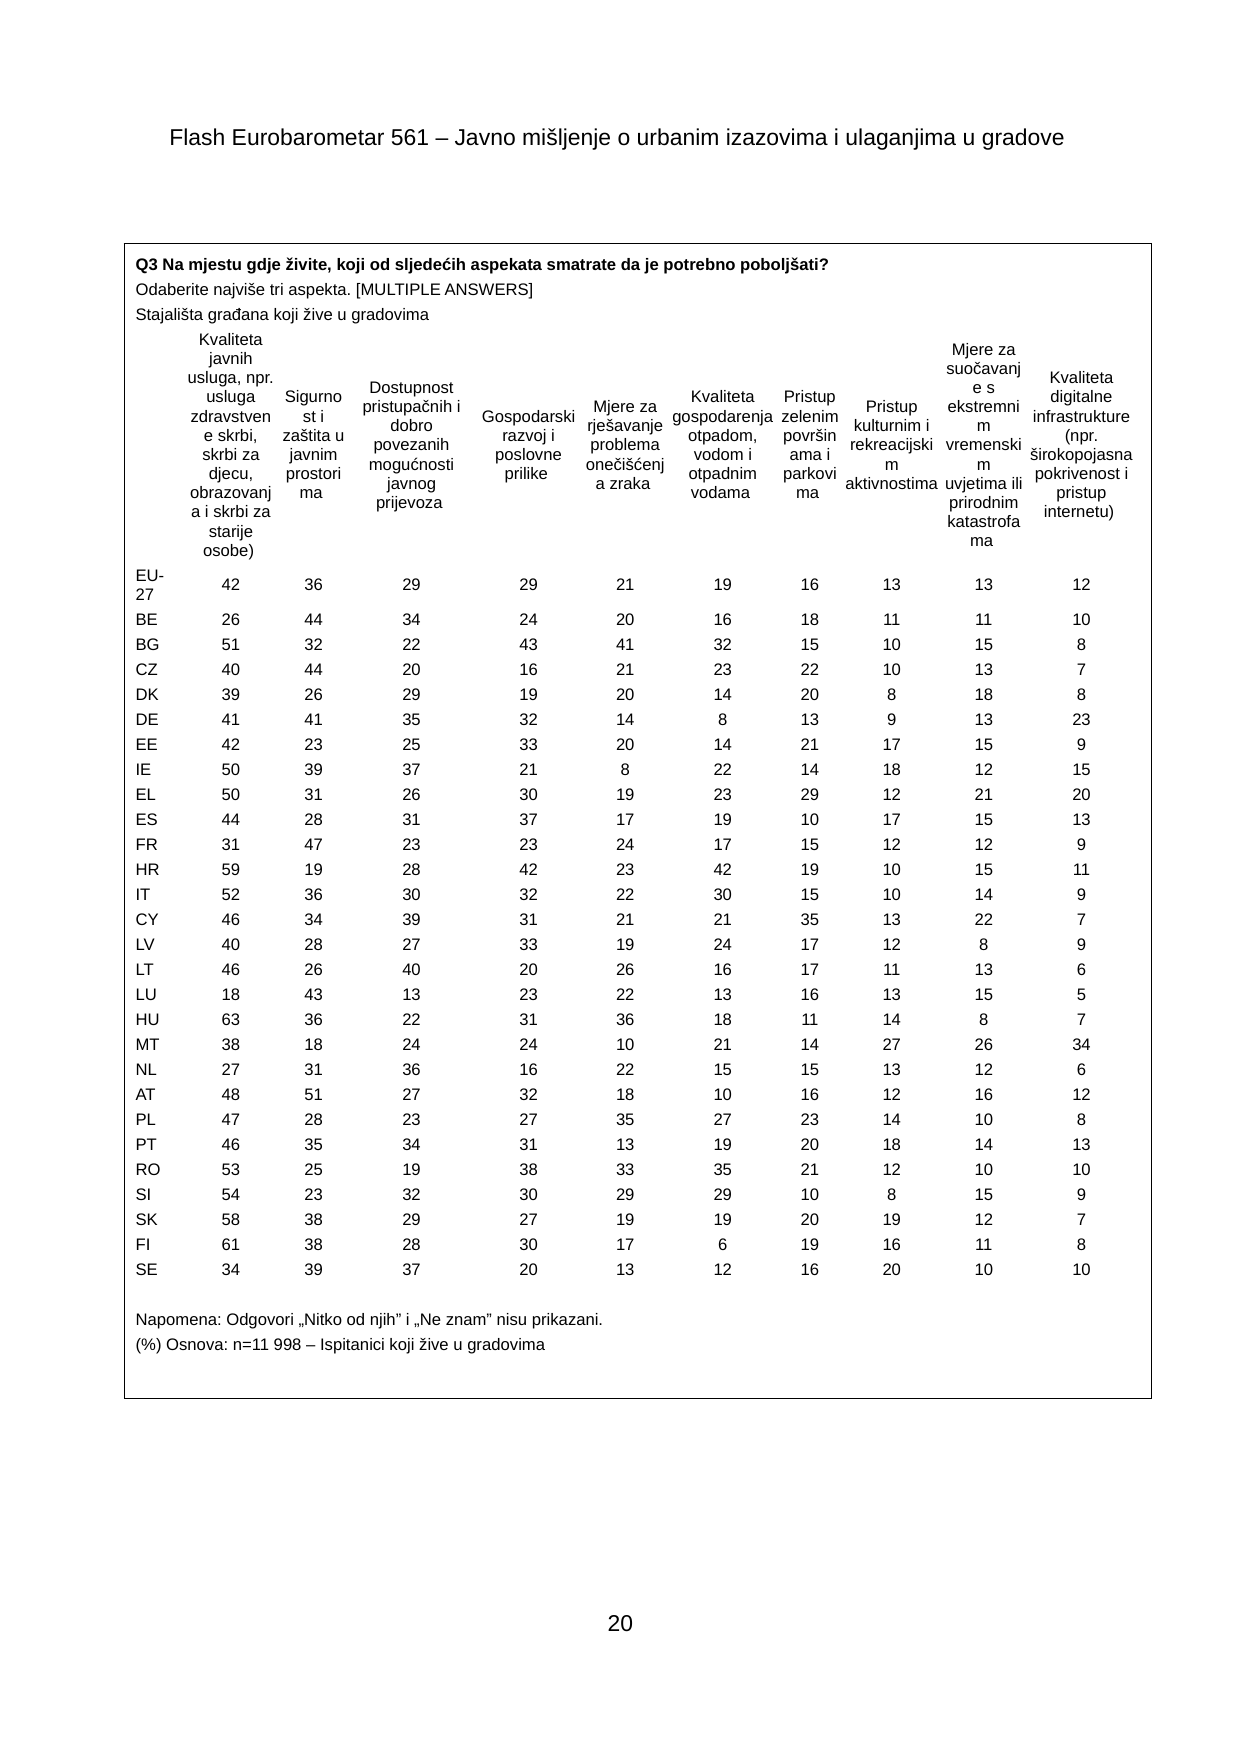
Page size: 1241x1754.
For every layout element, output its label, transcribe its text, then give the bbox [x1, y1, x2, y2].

table_cell 13 [1026, 1132, 1136, 1157]
table_cell NL [133, 1057, 183, 1082]
table_cell 27 [667, 1107, 778, 1132]
table_cell 19 [667, 1207, 778, 1232]
table_cell 7 [1026, 907, 1136, 932]
table_cell CY [133, 907, 183, 932]
table_cell 20 [778, 682, 842, 707]
table_cell 32 [474, 707, 583, 732]
table_cell 33 [474, 932, 583, 957]
table_cell Odaberite najviše tri aspekta. [MULTIPLE ANSWERS] [133, 277, 1136, 302]
table_cell 9 [842, 707, 941, 732]
table_cell 31 [183, 832, 278, 857]
table_cell 29 [778, 782, 842, 807]
table_cell LU [133, 982, 183, 1007]
table_cell 32 [474, 1082, 583, 1107]
table_cell 32 [349, 1182, 474, 1207]
table_cell RO [133, 1157, 183, 1182]
table_cell 12 [941, 1057, 1026, 1082]
table_cell [349, 1282, 474, 1307]
table_cell 15 [941, 732, 1026, 757]
table_cell 18 [183, 982, 278, 1007]
table_cell 15 [778, 1057, 842, 1082]
table_cell 36 [278, 563, 349, 607]
table_cell 19 [583, 1207, 667, 1232]
table_cell 51 [278, 1082, 349, 1107]
table_cell [474, 1282, 583, 1307]
table_cell 16 [778, 1257, 842, 1282]
table_cell 48 [183, 1082, 278, 1107]
table_cell 21 [778, 732, 842, 757]
table_cell 16 [778, 982, 842, 1007]
table_cell 22 [583, 982, 667, 1007]
table_cell 24 [349, 1032, 474, 1057]
table_cell 12 [842, 1082, 941, 1107]
table_cell 27 [349, 1082, 474, 1107]
table_cell 36 [278, 1007, 349, 1032]
table_cell 50 [183, 782, 278, 807]
table_cell 25 [278, 1157, 349, 1182]
table_cell 39 [183, 682, 278, 707]
table_cell 59 [183, 857, 278, 882]
table_cell 46 [183, 907, 278, 932]
table_cell 12 [941, 832, 1026, 857]
table_cell 12 [941, 757, 1026, 782]
table_cell 8 [842, 682, 941, 707]
table_cell 28 [349, 1232, 474, 1257]
table_cell 19 [583, 782, 667, 807]
table_cell 14 [667, 682, 778, 707]
table_cell Pristup zelenim površinama i parkovima [778, 327, 842, 563]
table_cell 8 [667, 707, 778, 732]
table_cell 17 [583, 807, 667, 832]
table_cell 30 [474, 1232, 583, 1257]
table_cell 35 [778, 907, 842, 932]
table_cell 23 [474, 982, 583, 1007]
table_cell 15 [778, 632, 842, 657]
table_cell 31 [349, 807, 474, 832]
table_cell 16 [474, 1057, 583, 1082]
table_cell 28 [349, 857, 474, 882]
table_cell 9 [1026, 832, 1136, 857]
table_cell 44 [278, 657, 349, 682]
table_cell 7 [1026, 1207, 1136, 1232]
table_cell SI [133, 1182, 183, 1207]
table_cell 22 [941, 907, 1026, 932]
table_cell 30 [474, 782, 583, 807]
table_cell 11 [842, 957, 941, 982]
table_cell 18 [842, 1132, 941, 1157]
table_cell 29 [667, 1182, 778, 1207]
table_cell [278, 1282, 349, 1307]
table_cell 20 [778, 1132, 842, 1157]
table_cell 24 [667, 932, 778, 957]
table_cell 12 [842, 1157, 941, 1182]
table_cell 26 [183, 607, 278, 632]
table_cell 21 [778, 1157, 842, 1182]
table_cell 15 [941, 632, 1026, 657]
table_cell 10 [1026, 1157, 1136, 1182]
table_cell 18 [941, 682, 1026, 707]
table_cell 16 [778, 563, 842, 607]
table_cell 23 [667, 782, 778, 807]
table_cell 11 [941, 607, 1026, 632]
table_cell 29 [474, 563, 583, 607]
table_cell 12 [941, 1207, 1026, 1232]
table_cell 20 [583, 607, 667, 632]
table_cell CZ [133, 657, 183, 682]
table_cell 15 [941, 982, 1026, 1007]
table_cell 44 [183, 807, 278, 832]
table_cell 10 [941, 1157, 1026, 1182]
table_cell 34 [1026, 1032, 1136, 1057]
table_cell 13 [583, 1132, 667, 1157]
table_cell 34 [349, 607, 474, 632]
table_cell 17 [842, 732, 941, 757]
table_cell 50 [183, 757, 278, 782]
table_cell IE [133, 757, 183, 782]
table_cell 21 [941, 782, 1026, 807]
table_cell 19 [667, 807, 778, 832]
table_cell 23 [583, 857, 667, 882]
table_cell 38 [278, 1207, 349, 1232]
table_cell 34 [183, 1257, 278, 1282]
table_cell 27 [474, 1107, 583, 1132]
table_cell [667, 1282, 778, 1307]
table_cell 31 [474, 1007, 583, 1032]
table_cell 21 [583, 563, 667, 607]
table_cell 35 [583, 1107, 667, 1132]
table_cell 29 [349, 682, 474, 707]
table_cell 13 [842, 1057, 941, 1082]
table_cell 8 [1026, 1232, 1136, 1257]
table_cell 35 [667, 1157, 778, 1182]
table_cell PT [133, 1132, 183, 1157]
table_cell BG [133, 632, 183, 657]
table_cell 11 [941, 1232, 1026, 1257]
table_cell 25 [349, 732, 474, 757]
table_cell 46 [183, 957, 278, 982]
table_cell 63 [183, 1007, 278, 1032]
table_cell 29 [583, 1182, 667, 1207]
table_cell 9 [1026, 1182, 1136, 1207]
table_cell 36 [583, 1007, 667, 1032]
table_cell 15 [667, 1057, 778, 1082]
table_cell 40 [183, 657, 278, 682]
table_cell 10 [842, 657, 941, 682]
table_cell 12 [842, 932, 941, 957]
table_cell 18 [842, 757, 941, 782]
table_cell 13 [842, 563, 941, 607]
table_cell 35 [278, 1132, 349, 1157]
table_cell 14 [667, 732, 778, 757]
table_cell 14 [583, 707, 667, 732]
table_cell 30 [349, 882, 474, 907]
table_cell 28 [278, 1107, 349, 1132]
table_cell 23 [474, 832, 583, 857]
table_cell 40 [349, 957, 474, 982]
table_cell 10 [941, 1257, 1026, 1282]
table_cell 12 [842, 782, 941, 807]
table_cell 10 [941, 1107, 1026, 1132]
table_cell 20 [778, 1207, 842, 1232]
table_cell 31 [474, 1132, 583, 1157]
table_cell 22 [778, 657, 842, 682]
table_cell AT [133, 1082, 183, 1107]
table_cell DE [133, 707, 183, 732]
table_cell 39 [278, 757, 349, 782]
table_cell [1026, 1282, 1136, 1307]
table_cell 10 [583, 1032, 667, 1057]
table_cell Kvaliteta gospodarenja otpadom, vodom i otpadnim vodama [667, 327, 778, 563]
table_cell 40 [183, 932, 278, 957]
table_cell 12 [1026, 563, 1136, 607]
table_cell Stajališta građana koji žive u gradovima [133, 302, 1136, 327]
table_cell 15 [941, 807, 1026, 832]
table_cell 38 [183, 1032, 278, 1057]
table_cell 31 [278, 782, 349, 807]
table_cell 61 [183, 1232, 278, 1257]
table_cell 9 [1026, 882, 1136, 907]
table_cell 33 [474, 732, 583, 757]
table_cell 27 [474, 1207, 583, 1232]
table_cell 32 [667, 632, 778, 657]
table_cell Pristup kulturnim i rekreacijskim aktivnostima [842, 327, 941, 563]
table_cell 36 [278, 882, 349, 907]
table_cell 13 [583, 1257, 667, 1282]
table_cell 43 [278, 982, 349, 1007]
table_cell 27 [183, 1057, 278, 1082]
table_cell 31 [278, 1057, 349, 1082]
table_cell [133, 327, 183, 563]
table_cell 15 [941, 1182, 1026, 1207]
table_cell 20 [1026, 782, 1136, 807]
table_cell Kvaliteta digitalne infrastrukture (npr. širokopojasna pokrivenost i pristup internetu) [1026, 327, 1136, 563]
table_cell 19 [667, 1132, 778, 1157]
table_cell 42 [183, 732, 278, 757]
table_cell 41 [278, 707, 349, 732]
table_cell 23 [278, 732, 349, 757]
table_cell 13 [1026, 807, 1136, 832]
table_cell 24 [583, 832, 667, 857]
table_cell 9 [1026, 932, 1136, 957]
table_cell 18 [278, 1032, 349, 1057]
table_cell 31 [474, 907, 583, 932]
table_cell 8 [941, 1007, 1026, 1032]
table_cell HU [133, 1007, 183, 1032]
table_cell 6 [1026, 1057, 1136, 1082]
table_cell 34 [349, 1132, 474, 1157]
table_cell LT [133, 957, 183, 982]
table_cell 23 [778, 1107, 842, 1132]
table_cell 14 [778, 1032, 842, 1057]
table_cell 35 [349, 707, 474, 732]
table_cell ES [133, 807, 183, 832]
table_cell 16 [667, 607, 778, 632]
table_cell 19 [583, 932, 667, 957]
table_cell 21 [474, 757, 583, 782]
table_cell EL [133, 782, 183, 807]
table_cell 8 [583, 757, 667, 782]
table_cell [842, 1282, 941, 1307]
table_cell Kvaliteta javnih usluga, npr. usluga zdravstvene skrbi, skrbi za djecu, obrazovanja i skrbi za starije osobe) [183, 327, 278, 563]
table_cell (%) Osnova: n=11 998 – Ispitanici koji žive u gradovima [133, 1332, 1136, 1357]
table_cell 8 [941, 932, 1026, 957]
table_cell 29 [349, 563, 474, 607]
table_cell 19 [778, 1232, 842, 1257]
table_cell 10 [778, 1182, 842, 1207]
table_cell 42 [183, 563, 278, 607]
table_cell 20 [842, 1257, 941, 1282]
table_cell 54 [183, 1182, 278, 1207]
table_cell 9 [1026, 732, 1136, 757]
table_cell 37 [349, 757, 474, 782]
table_cell 7 [1026, 1007, 1136, 1032]
table_cell 21 [667, 1032, 778, 1057]
table_cell 18 [778, 607, 842, 632]
table_cell 11 [1026, 857, 1136, 882]
table_cell 12 [1026, 1082, 1136, 1107]
table_cell [133, 1282, 183, 1307]
table_cell 39 [278, 1257, 349, 1282]
table_cell 15 [778, 882, 842, 907]
table_cell [583, 1282, 667, 1307]
table_cell 26 [941, 1032, 1026, 1057]
table_cell 37 [349, 1257, 474, 1282]
table_cell 16 [667, 957, 778, 982]
table_cell 24 [474, 1032, 583, 1057]
table_cell 16 [941, 1082, 1026, 1107]
table_cell 39 [349, 907, 474, 932]
table_cell 17 [778, 932, 842, 957]
table_cell 30 [474, 1182, 583, 1207]
table_cell Sigurnost i zaštita u javnim prostorima [278, 327, 349, 563]
table_cell 30 [667, 882, 778, 907]
table_cell 13 [941, 563, 1026, 607]
table_cell DK [133, 682, 183, 707]
table_cell [183, 1282, 278, 1307]
table_cell 29 [349, 1207, 474, 1232]
table_cell 12 [842, 832, 941, 857]
table_cell 37 [474, 807, 583, 832]
table_cell 10 [842, 882, 941, 907]
table_cell 22 [349, 632, 474, 657]
table_cell 14 [778, 757, 842, 782]
table_cell 17 [778, 957, 842, 982]
table_cell 44 [278, 607, 349, 632]
table_cell 8 [1026, 682, 1136, 707]
table_cell FR [133, 832, 183, 857]
table_cell 13 [778, 707, 842, 732]
table_cell 21 [583, 657, 667, 682]
table_cell 26 [278, 682, 349, 707]
table_cell 15 [941, 857, 1026, 882]
table_cell 23 [278, 1182, 349, 1207]
table_cell 10 [778, 807, 842, 832]
table_cell 26 [349, 782, 474, 807]
table_cell 13 [941, 707, 1026, 732]
table_cell 19 [667, 563, 778, 607]
table_cell 18 [667, 1007, 778, 1032]
table_cell 22 [583, 882, 667, 907]
table_cell 13 [941, 957, 1026, 982]
table_cell 18 [583, 1082, 667, 1107]
table_cell 52 [183, 882, 278, 907]
table_cell Gospodarski razvoj i poslovne prilike [474, 327, 583, 563]
table_cell 47 [278, 832, 349, 857]
table_cell 32 [474, 882, 583, 907]
table_cell MT [133, 1032, 183, 1057]
table_cell 10 [842, 857, 941, 882]
table_cell 21 [667, 907, 778, 932]
table_cell 10 [1026, 607, 1136, 632]
table_cell 41 [183, 707, 278, 732]
table_cell 10 [667, 1082, 778, 1107]
table_cell 16 [778, 1082, 842, 1107]
table_cell 8 [1026, 632, 1136, 657]
table_cell 14 [842, 1107, 941, 1132]
table_cell 17 [842, 807, 941, 832]
table_cell 27 [349, 932, 474, 957]
table_cell 23 [349, 1107, 474, 1132]
table_cell 8 [1026, 1107, 1136, 1132]
table_cell 14 [842, 1007, 941, 1032]
table_cell 34 [278, 907, 349, 932]
table_cell 47 [183, 1107, 278, 1132]
table_cell Mjere za suočavanje s ekstremnim vremenskim uvjetima ili prirodnim katastrofama [941, 327, 1026, 563]
table_cell Dostupnost pristupačnih i dobro povezanih mogućnosti javnog prijevoza [349, 327, 474, 563]
table_cell 20 [583, 732, 667, 757]
table_cell 6 [667, 1232, 778, 1257]
table_cell 13 [941, 657, 1026, 682]
table_cell 42 [667, 857, 778, 882]
table_cell IT [133, 882, 183, 907]
table_cell 17 [667, 832, 778, 857]
table_cell 42 [474, 857, 583, 882]
table_cell 16 [474, 657, 583, 682]
table_cell 17 [583, 1232, 667, 1257]
table_cell 21 [583, 907, 667, 932]
table_cell 28 [278, 807, 349, 832]
table_cell 11 [778, 1007, 842, 1032]
table_cell 10 [842, 632, 941, 657]
table_cell Mjere za rješavanje problema onečišćenja zraka [583, 327, 667, 563]
table_cell 20 [583, 682, 667, 707]
table_cell 13 [842, 907, 941, 932]
table_cell PL [133, 1107, 183, 1132]
table_cell 36 [349, 1057, 474, 1082]
table_cell 26 [583, 957, 667, 982]
table_cell HR [133, 857, 183, 882]
table_cell 58 [183, 1207, 278, 1232]
table_cell 33 [583, 1157, 667, 1182]
table_cell 6 [1026, 957, 1136, 982]
table_cell 14 [941, 882, 1026, 907]
table_cell BE [133, 607, 183, 632]
table_cell 14 [941, 1132, 1026, 1157]
table_cell 5 [1026, 982, 1136, 1007]
table_cell 8 [842, 1182, 941, 1207]
table_cell 19 [349, 1157, 474, 1182]
table_cell SK [133, 1207, 183, 1232]
table_cell 38 [278, 1232, 349, 1257]
table_cell 19 [278, 857, 349, 882]
table_cell EU-27 [133, 563, 183, 607]
table_cell SE [133, 1257, 183, 1282]
table_cell EE [133, 732, 183, 757]
table_cell 16 [842, 1232, 941, 1257]
table_cell 15 [778, 832, 842, 857]
table_cell 19 [474, 682, 583, 707]
table_cell 20 [474, 1257, 583, 1282]
table_cell Napomena: Odgovori „Nitko od njih” i „Ne znam” nisu prikazani. [133, 1307, 1136, 1332]
table_cell 13 [667, 982, 778, 1007]
table_cell 51 [183, 632, 278, 657]
table_cell 24 [474, 607, 583, 632]
table_header Q3 Na mjestu gdje živite, koji od sljedećih aspekata smatrate da je potrebno poboljšati? [133, 252, 1136, 277]
table_cell 22 [583, 1057, 667, 1082]
table_cell [778, 1282, 842, 1307]
table_cell 43 [474, 632, 583, 657]
table_cell 23 [667, 657, 778, 682]
table_cell 26 [278, 957, 349, 982]
table_cell 13 [842, 982, 941, 1007]
table_cell 11 [842, 607, 941, 632]
table_cell 12 [667, 1257, 778, 1282]
table_cell 15 [1026, 757, 1136, 782]
table_cell [941, 1282, 1026, 1307]
table_cell 7 [1026, 657, 1136, 682]
table_cell 22 [349, 1007, 474, 1032]
table_cell 10 [1026, 1257, 1136, 1282]
table_cell LV [133, 932, 183, 957]
table_cell 27 [842, 1032, 941, 1057]
table_cell 22 [667, 757, 778, 782]
table_cell 53 [183, 1157, 278, 1182]
table_cell 38 [474, 1157, 583, 1182]
table_cell 20 [474, 957, 583, 982]
table_cell 20 [349, 657, 474, 682]
table_cell 46 [183, 1132, 278, 1157]
table_cell 23 [1026, 707, 1136, 732]
table_cell 23 [349, 832, 474, 857]
table_cell 19 [842, 1207, 941, 1232]
table_cell 41 [583, 632, 667, 657]
table_cell 28 [278, 932, 349, 957]
table_cell 19 [778, 857, 842, 882]
table_cell 32 [278, 632, 349, 657]
table_cell FI [133, 1232, 183, 1257]
table_cell 13 [349, 982, 474, 1007]
